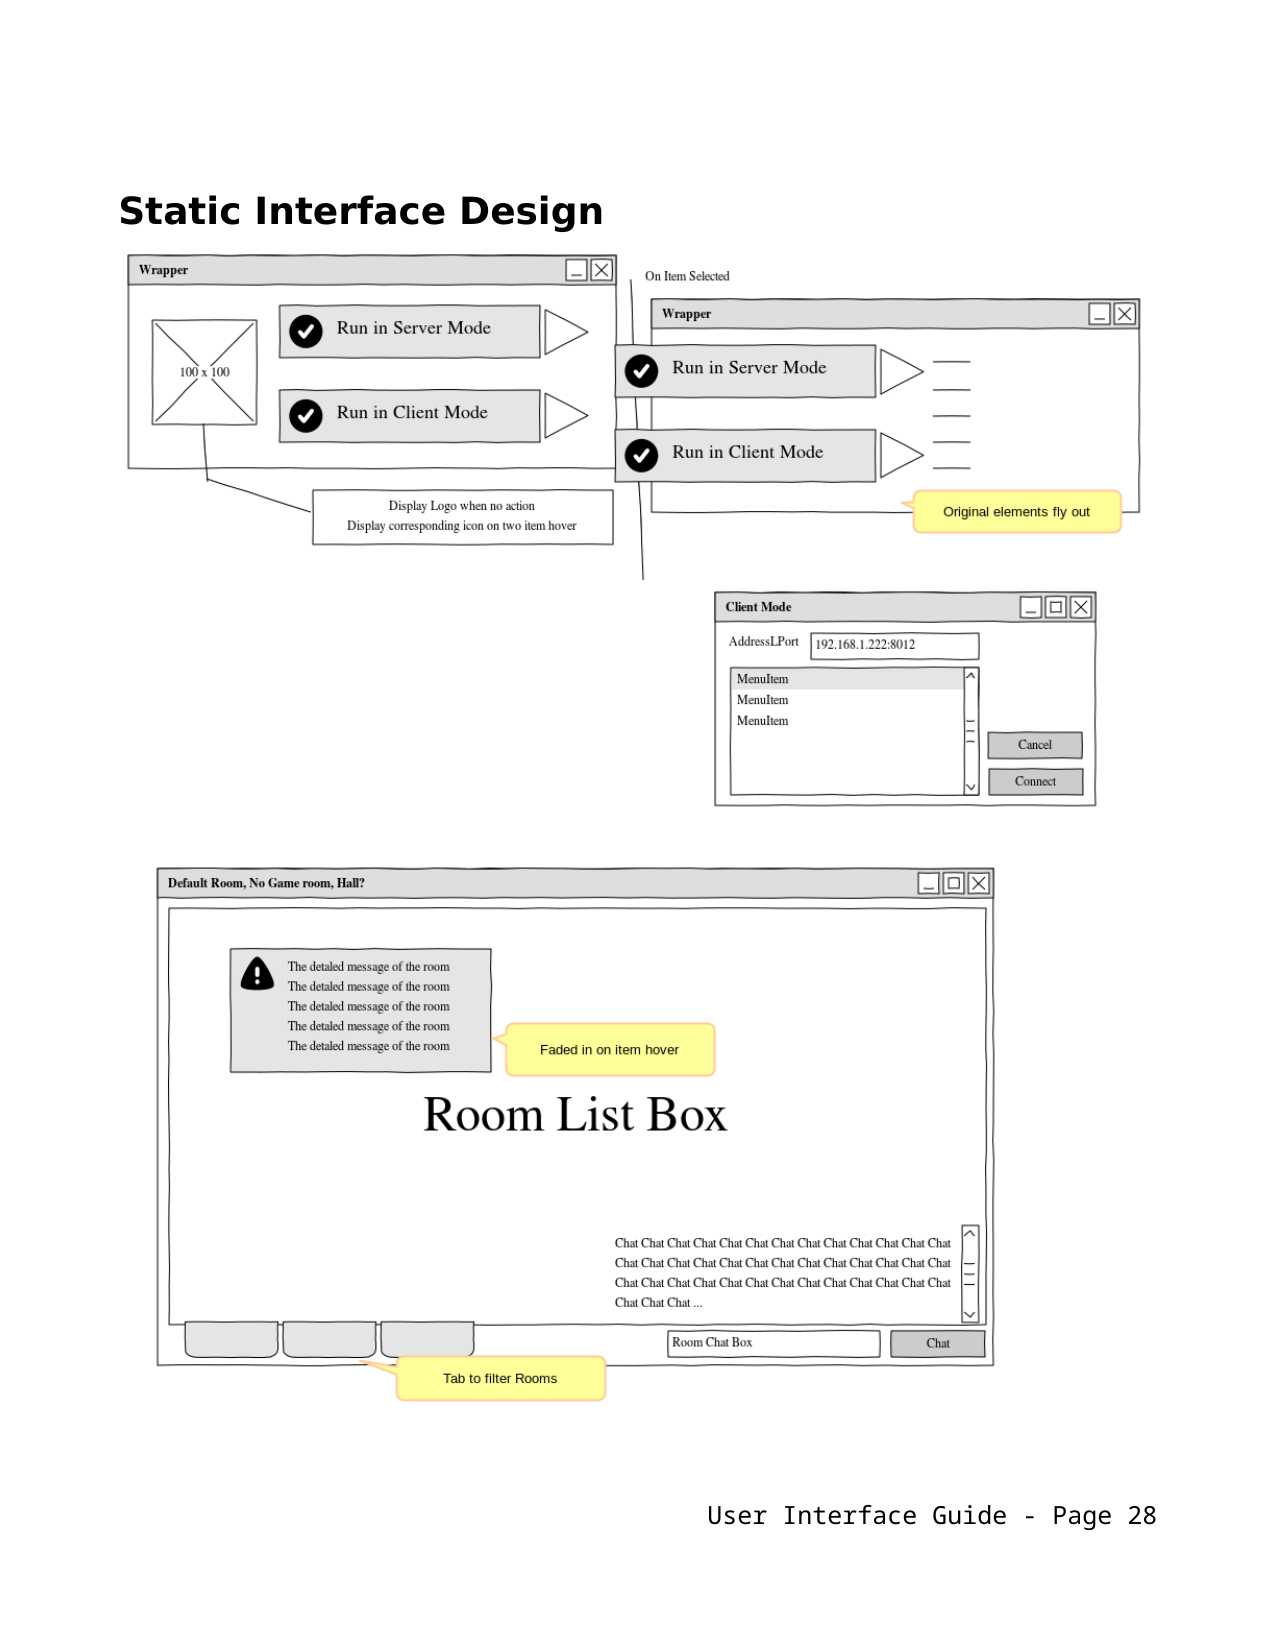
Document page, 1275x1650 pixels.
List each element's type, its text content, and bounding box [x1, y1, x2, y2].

subtitle Static Interface Design [118, 190, 1157, 233]
picture [118, 245, 1157, 1429]
